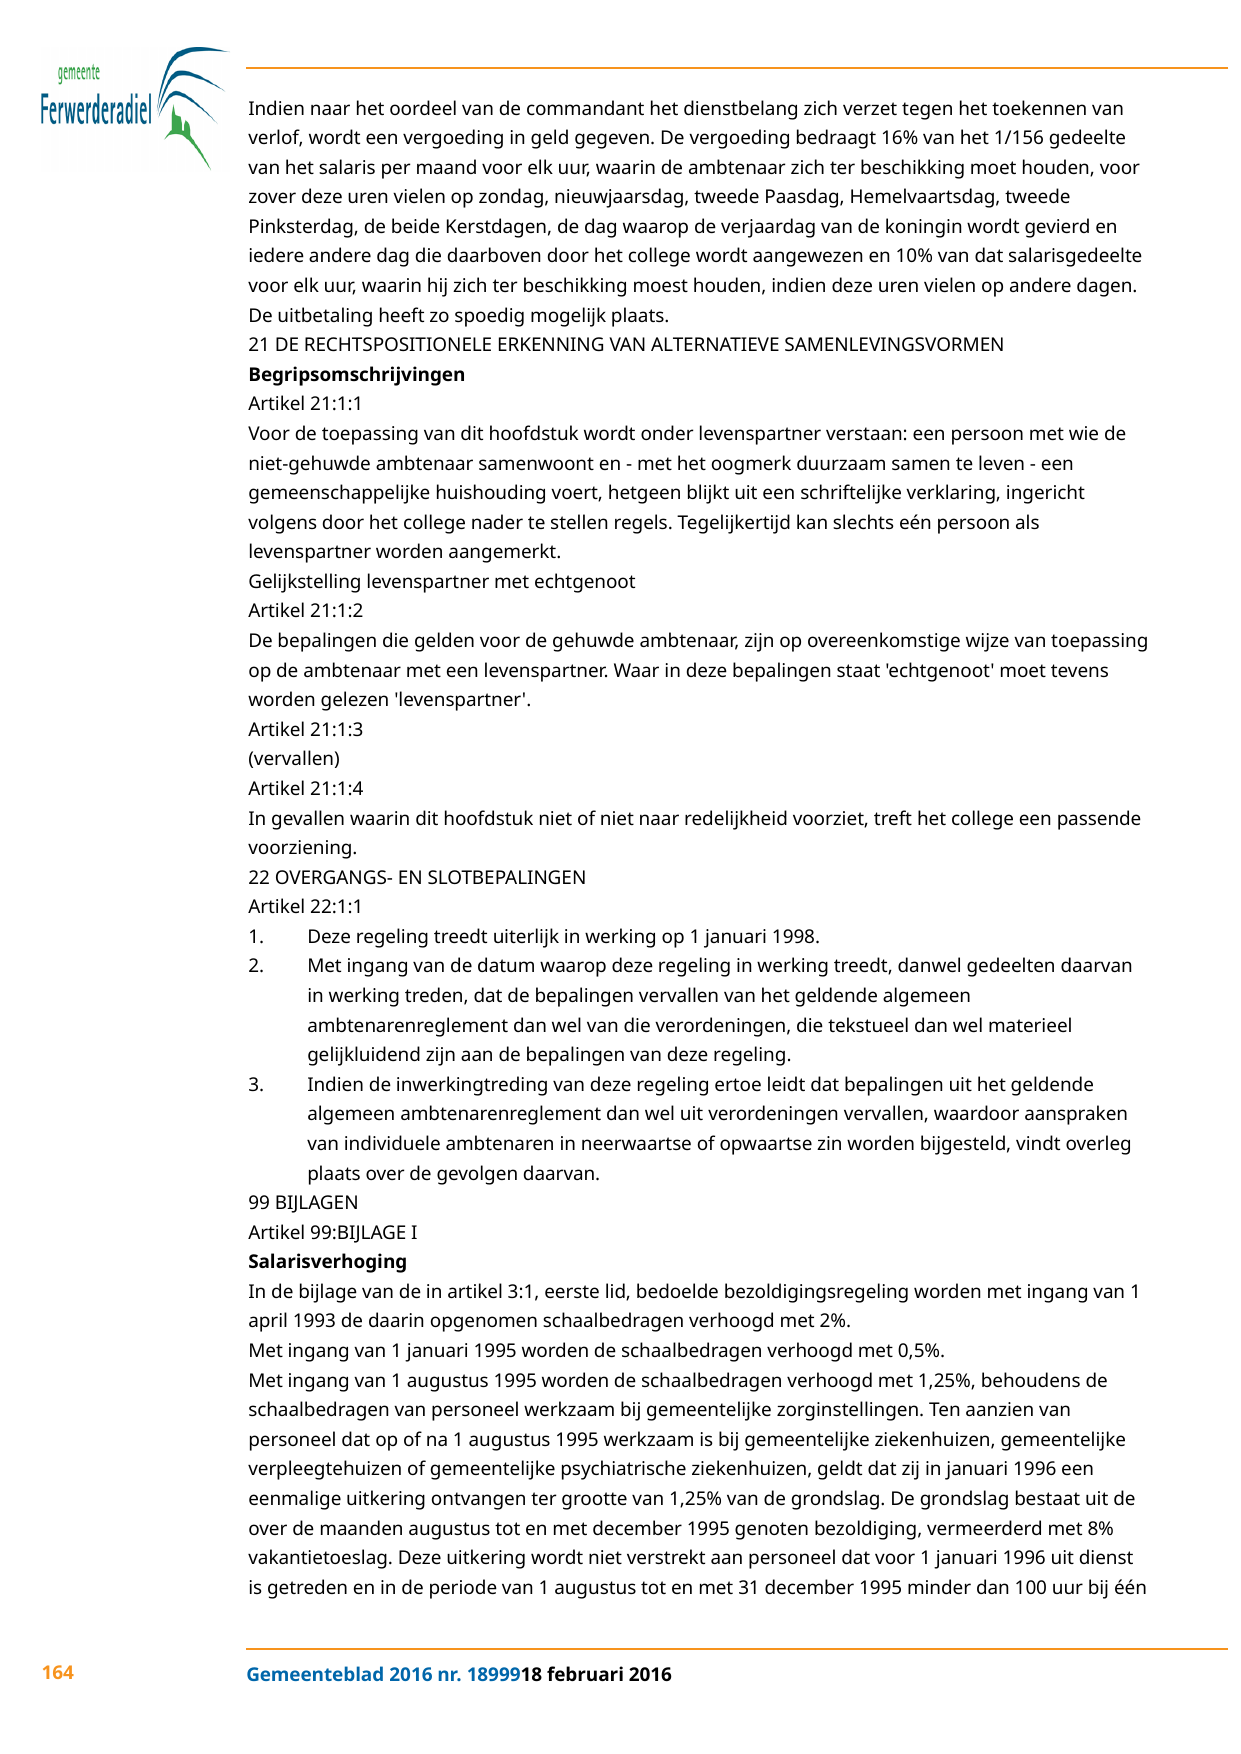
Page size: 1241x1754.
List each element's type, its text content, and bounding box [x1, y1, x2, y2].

text Begripsomschrijvingen [248, 361, 1152, 387]
text Artikel 21:1:2 [248, 598, 1152, 623]
text Artikel 21:1:3 [248, 716, 1152, 742]
text Artikel 22:1:1 [248, 893, 1152, 919]
text Indien naar het oordeel van de commandant het dienstbelang zich verzet tegen het toekennen van verlof, wordt een vergoeding in geld gegeven. De vergoeding bedraagt 16% van het 1/156 gedeelte van het salaris per maand voor elk uur, waarin de ambtenaar zich ter beschikking moet houden, voor zover deze uren vielen op zondag, nieuwjaarsdag, tweede Paasdag, Hemelvaartsdag, tweede Pinksterdag, de beide Kerstdagen, de dag waarop de verjaardag van de koningin wordt gevierd en iedere andere dag die daarboven door het college wordt aangewezen en 10% van dat salarisgedeelte voor elk uur, waarin hij zich ter beschikking moest houden, indien deze uren vielen op andere dagen. De uitbetaling heeft zo spoedig mogelijk plaats. [248, 95, 1152, 328]
text 22 OVERGANGS- EN SLOTBEPALINGEN [248, 864, 1152, 890]
list Met ingang van de datum waarop deze regeling in werking treedt, danwel gedeelten daarvan in werking treden, dat de bepalingen vervallen van het geldende algemeen ambtenarenreglement dan wel van die verordeningen, die tekstueel dan wel materieel gelijkluidend zijn aan de bepalingen van deze regeling. [248, 953, 1152, 1067]
text Artikel 21:1:1 [248, 391, 1152, 416]
list Deze regeling treedt uiterlijk in werking op 1 januari 1998. [248, 923, 1152, 949]
text Voor de toepassing van dit hoofdstuk wordt onder levenspartner verstaan: een persoon met wie de niet-gehuwde ambtenaar samenwoont en - met het oogmerk duurzaam samen te leven - een gemeenschappelijke huishouding voert, hetgeen blijkt uit een schriftelijke verklaring, ingericht volgens door het college nader te stellen regels. Tegelijkertijd kan slechts eén persoon als levenspartner worden aangemerkt. [248, 420, 1152, 564]
text Met ingang van 1 januari 1995 worden de schaalbedragen verhoogd met 0,5%. [248, 1337, 1152, 1363]
text Artikel 21:1:4 [248, 775, 1152, 801]
text 99 BIJLAGEN [248, 1189, 1152, 1215]
text Met ingang van 1 augustus 1995 worden de schaalbedragen verhoogd met 1,25%, behoudens de schaalbedragen van personeel werkzaam bij gemeentelijke zorginstellingen. Ten aanzien van personeel dat op of na 1 augustus 1995 werkzaam is bij gemeentelijke ziekenhuizen, gemeentelijke verpleegtehuizen of gemeentelijke psychiatrische ziekenhuizen, geldt dat zij in januari 1996 een eenmalige uitkering ontvangen ter grootte van 1,25% van de grondslag. De grondslag bestaat uit de over de maanden augustus tot en met december 1995 genoten bezoldiging, vermeerderd met 8% vakantietoeslag. Deze uitkering wordt niet verstrekt aan personeel dat voor 1 januari 1996 uit dienst is getreden en in de periode van 1 augustus tot en met 31 december 1995 minder dan 100 uur bij één [248, 1367, 1152, 1600]
text Gelijkstelling levenspartner met echtgenoot [248, 568, 1152, 594]
text In gevallen waarin dit hoofdstuk niet of niet naar redelijkheid voorziet, treft het college een passende voorziening. [248, 805, 1152, 860]
list Indien de inwerkingtreding van deze regeling ertoe leidt dat bepalingen uit het geldende algemeen ambtenarenreglement dan wel uit verordeningen vervallen, waardoor aanspraken van individuele ambtenaren in neerwaartse of opwaartse zin worden bijgesteld, vindt overleg plaats over de gevolgen daarvan. [248, 1071, 1152, 1186]
text In de bijlage van de in artikel 3:1, eerste lid, bedoelde bezoldigingsregeling worden met ingang van 1 april 1993 de daarin opgenomen schaalbedragen verhoogd met 2%. [248, 1278, 1152, 1333]
text 21 DE RECHTSPOSITIONELE ERKENNING VAN ALTERNATIEVE SAMENLEVINGSVORMEN [248, 331, 1152, 357]
picture [41, 47, 231, 172]
text De bepalingen die gelden voor de gehuwde ambtenaar, zijn op overeenkomstige wijze van toepassing op de ambtenaar met een levenspartner. Waar in deze bepalingen staat 'echtgenoot' moet tevens worden gelezen 'levenspartner'. [248, 627, 1152, 712]
text Artikel 99:BIJLAGE I [248, 1219, 1152, 1245]
text (vervallen) [248, 746, 1152, 771]
text Salarisverhoging [248, 1248, 1152, 1274]
